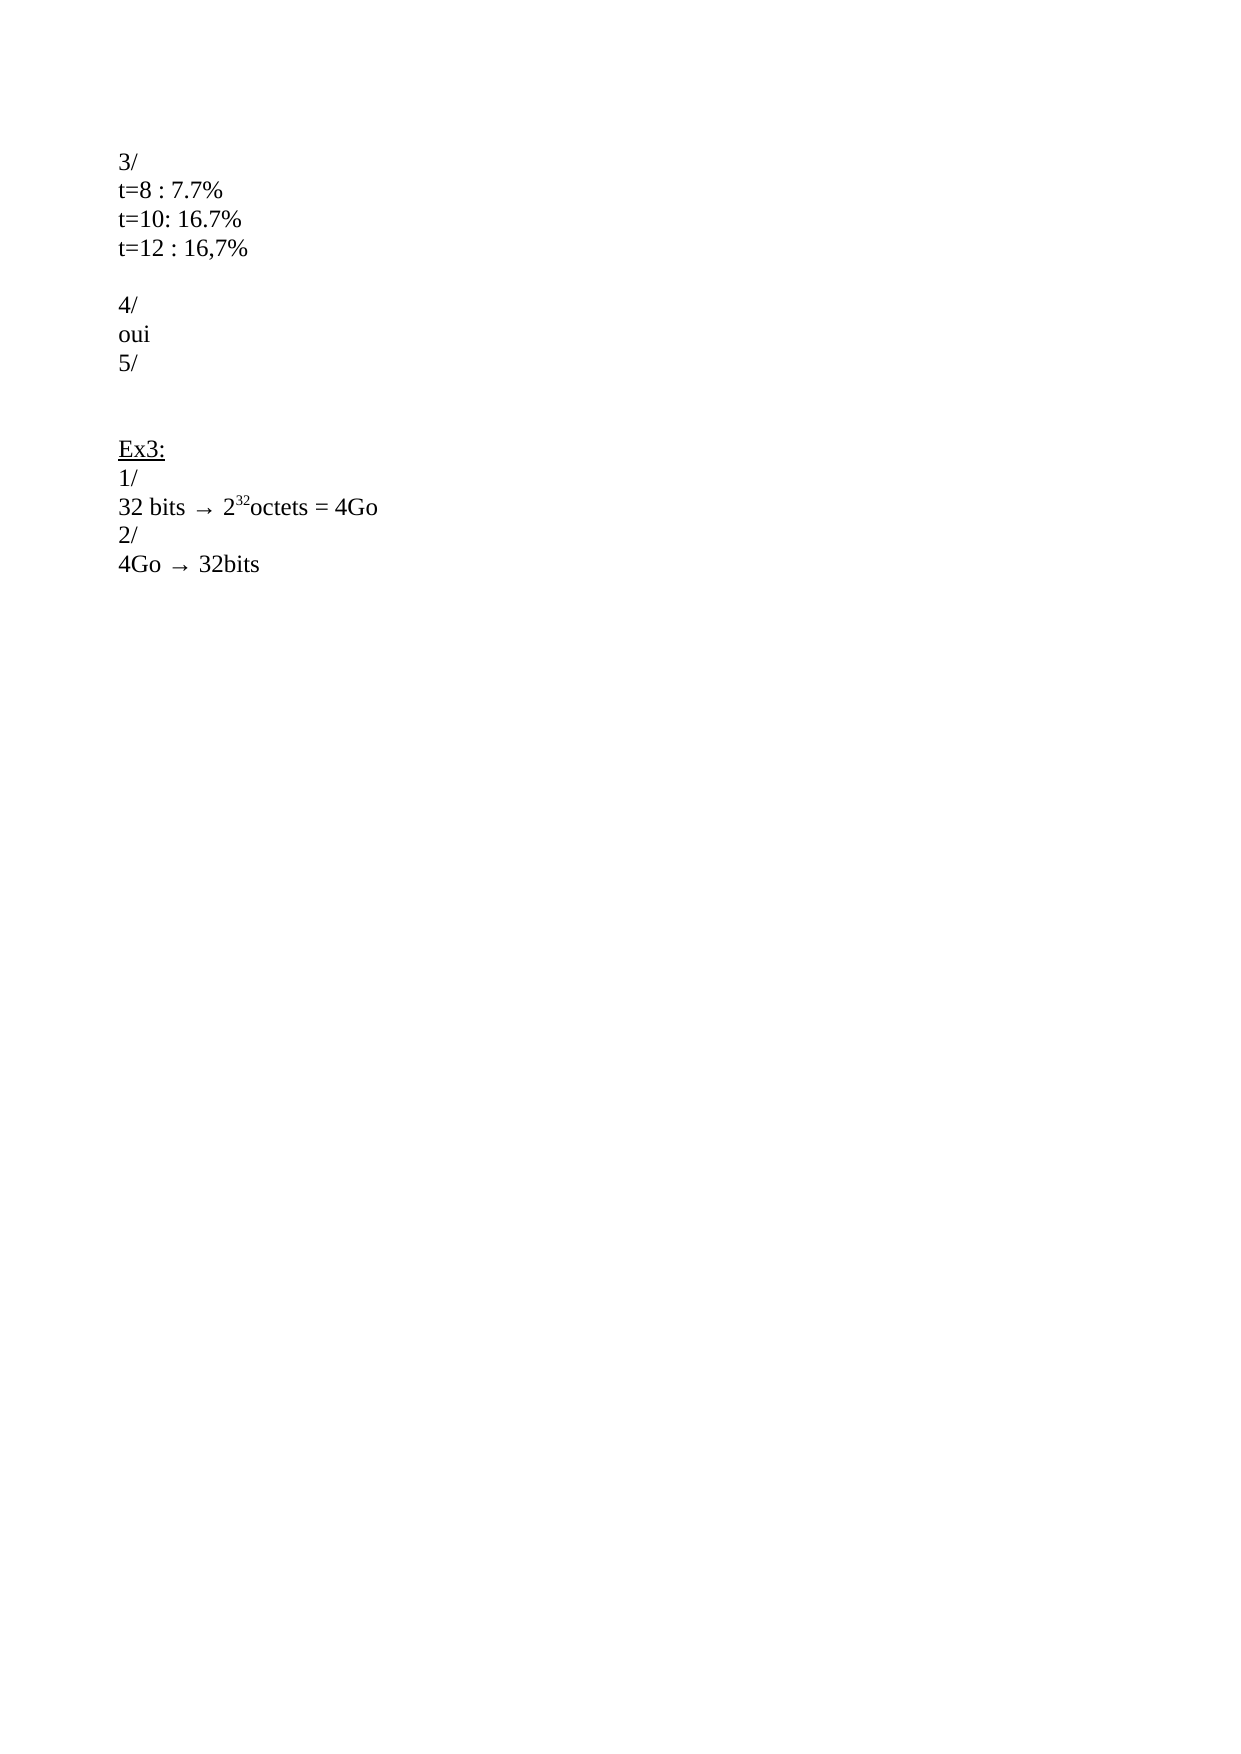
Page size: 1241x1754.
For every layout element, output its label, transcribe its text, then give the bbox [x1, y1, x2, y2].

text 1/ [118, 463, 1122, 492]
text t=12 : 16,7% [118, 233, 1122, 262]
text oui [118, 319, 1122, 348]
text 4Go → 32bits [118, 549, 1122, 578]
text t=10: 16.7% [118, 204, 1122, 233]
text 4/ [118, 291, 1122, 319]
text 5/ [118, 348, 1122, 377]
text t=8 : 7.7% [118, 176, 1122, 204]
text Ex3: [118, 434, 1122, 463]
text 3/ [118, 147, 1122, 176]
text 2/ [118, 521, 1122, 549]
text 32 bits → 232octets = 4Go [118, 492, 1122, 521]
